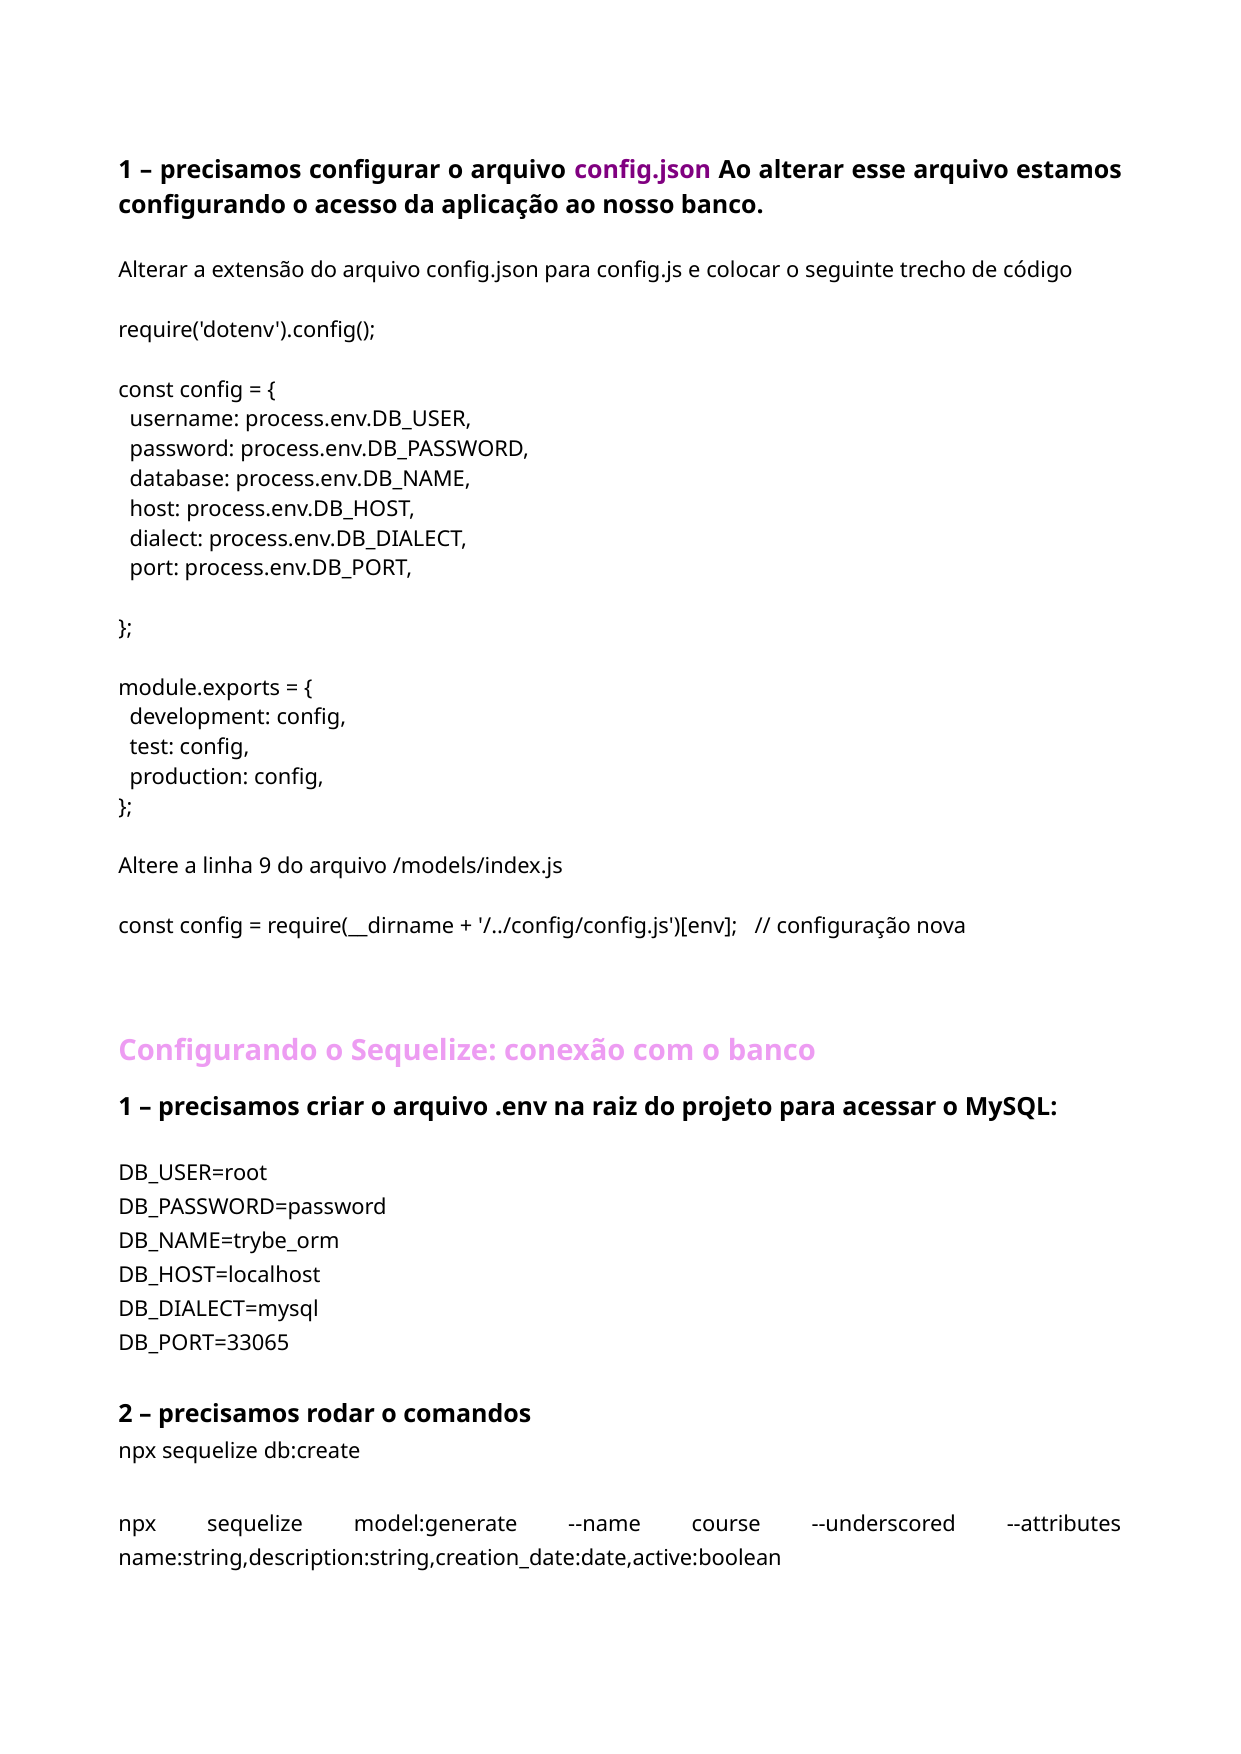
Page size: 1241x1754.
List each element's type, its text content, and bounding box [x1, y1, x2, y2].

text database: process.env.DB_NAME, [118, 463, 1122, 493]
text require('dotenv').config(); [118, 314, 1122, 344]
text 2 – precisamos rodar o comandos [118, 1396, 1122, 1430]
text port: process.env.DB_PORT, [118, 552, 1122, 582]
text const config = { [118, 373, 1122, 403]
text }; [118, 612, 1122, 642]
text development: config, [118, 701, 1122, 731]
text test: config, [118, 731, 1122, 761]
text Configurando o Sequelize: conexão com o banco [118, 1029, 1122, 1068]
text 1 – precisamos configurar o arquivo config.json Ao alterar esse arquivo estamos configurando o acesso da aplicação ao nosso banco. [118, 118, 1122, 220]
text dialect: process.env.DB_DIALECT, [118, 522, 1122, 552]
text username: process.env.DB_USER, [118, 403, 1122, 433]
text const config = require(__dirname + '/../config/config.js')[env]; // configuração nova [118, 910, 1122, 939]
text DB_PORT=33065 [118, 1327, 1122, 1357]
text password: process.env.DB_PASSWORD, [118, 433, 1122, 463]
text }; [118, 791, 1122, 820]
text host: process.env.DB_HOST, [118, 493, 1122, 522]
text production: config, [118, 761, 1122, 791]
text module.exports = { [118, 671, 1122, 701]
text Alterar a extensão do arquivo config.json para config.js e colocar o seguinte trecho de código [118, 254, 1122, 284]
text npx sequelize model:generate --name course --underscored --attributes name:string,description:string,creation_date:date,active:boolean [118, 1508, 1122, 1572]
text DB_HOST=localhost [118, 1259, 1122, 1289]
text DB_DIALECT=mysql [118, 1293, 1122, 1323]
text Altere a linha 9 do arquivo /models/index.js [118, 850, 1122, 880]
text DB_NAME=trybe_orm [118, 1225, 1122, 1254]
text npx sequelize db:create [118, 1435, 1122, 1464]
text 1 – precisamos criar o arquivo .env na raiz do projeto para acessar o MySQL: [118, 1088, 1122, 1122]
text DB_PASSWORD=password [118, 1191, 1122, 1220]
text DB_USER=root [118, 1156, 1122, 1186]
